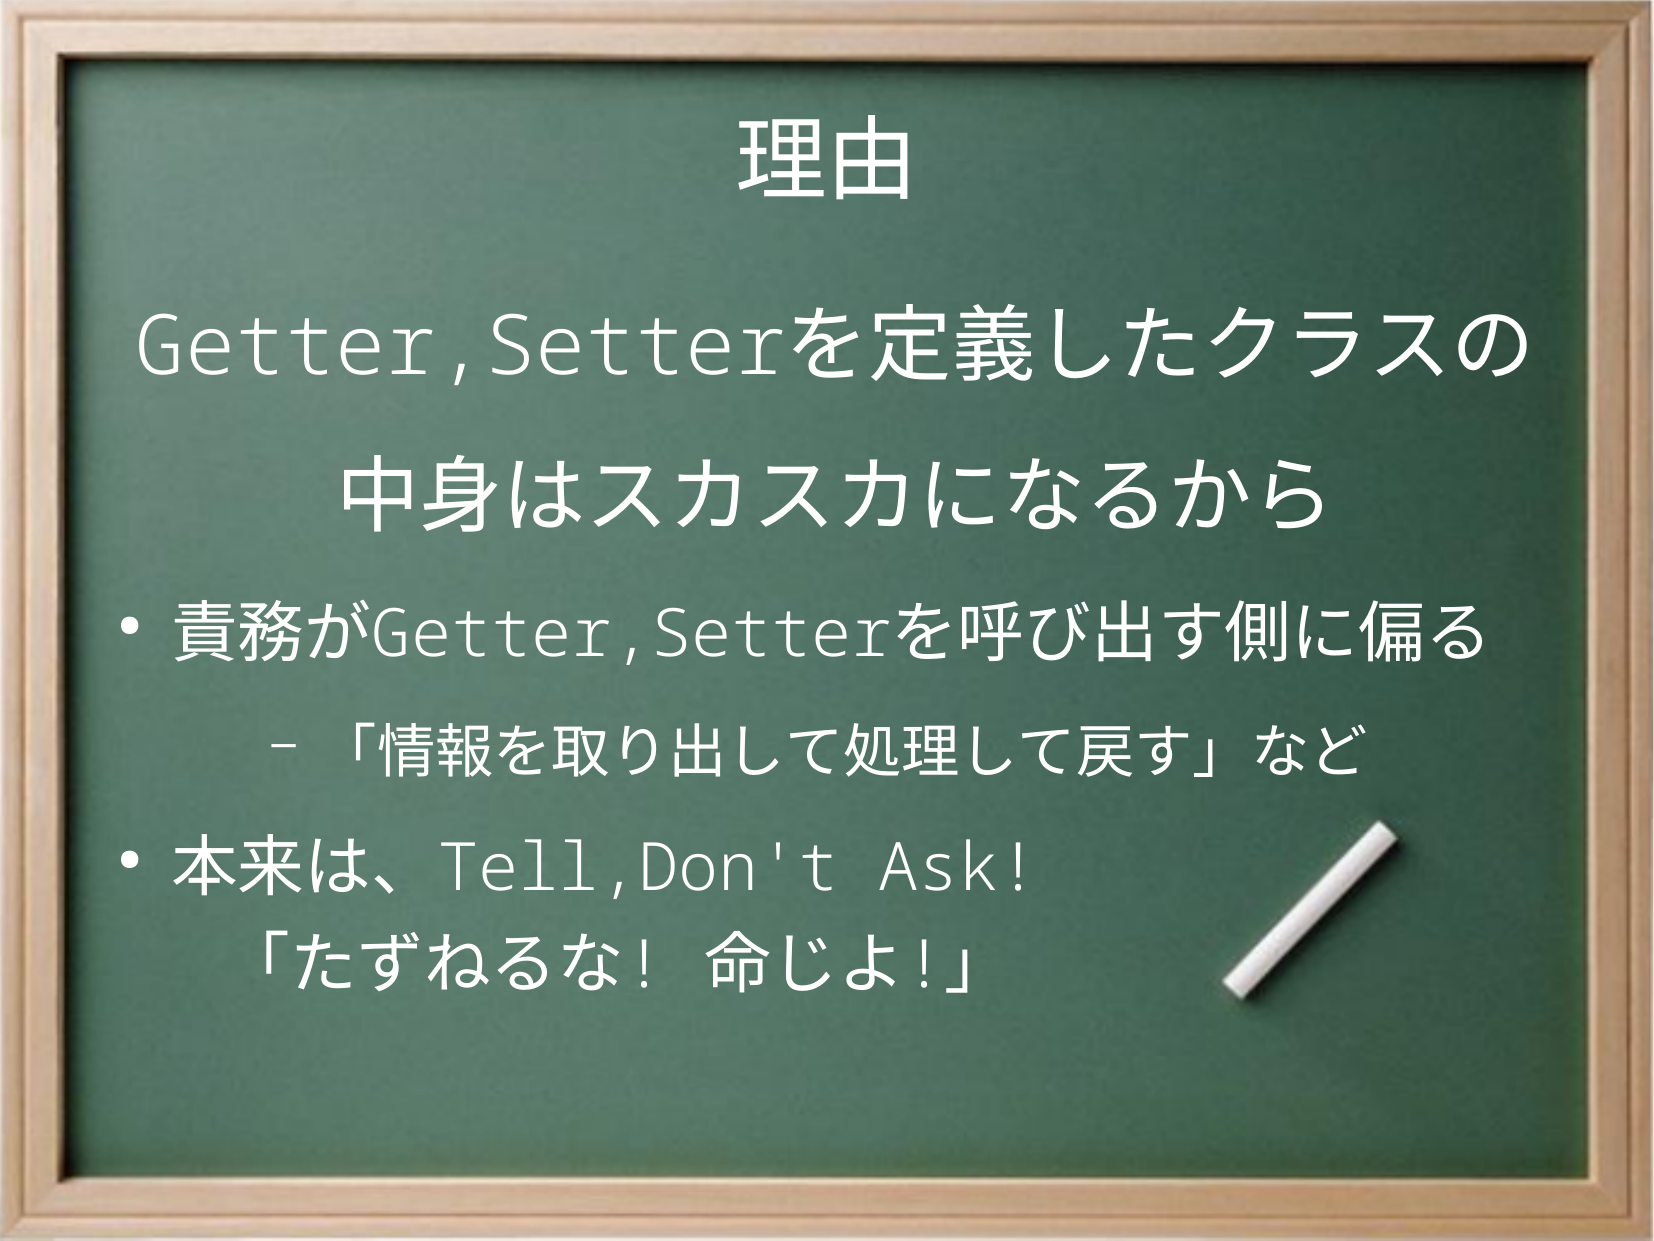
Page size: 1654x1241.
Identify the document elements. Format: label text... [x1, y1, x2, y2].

list Getter,Setterを定義したクラスの 中身はスカスカになるから 責務がGetter,Setterを呼び出す側に偏る 「情報を取り出して処理して戻す」など 本来は、Tell,Don't Ask! 「たずねるな! 命じよ!」 [82, 278, 1571, 1083]
title 理由 [82, 56, 1571, 250]
picture [0, 0, 1654, 1241]
